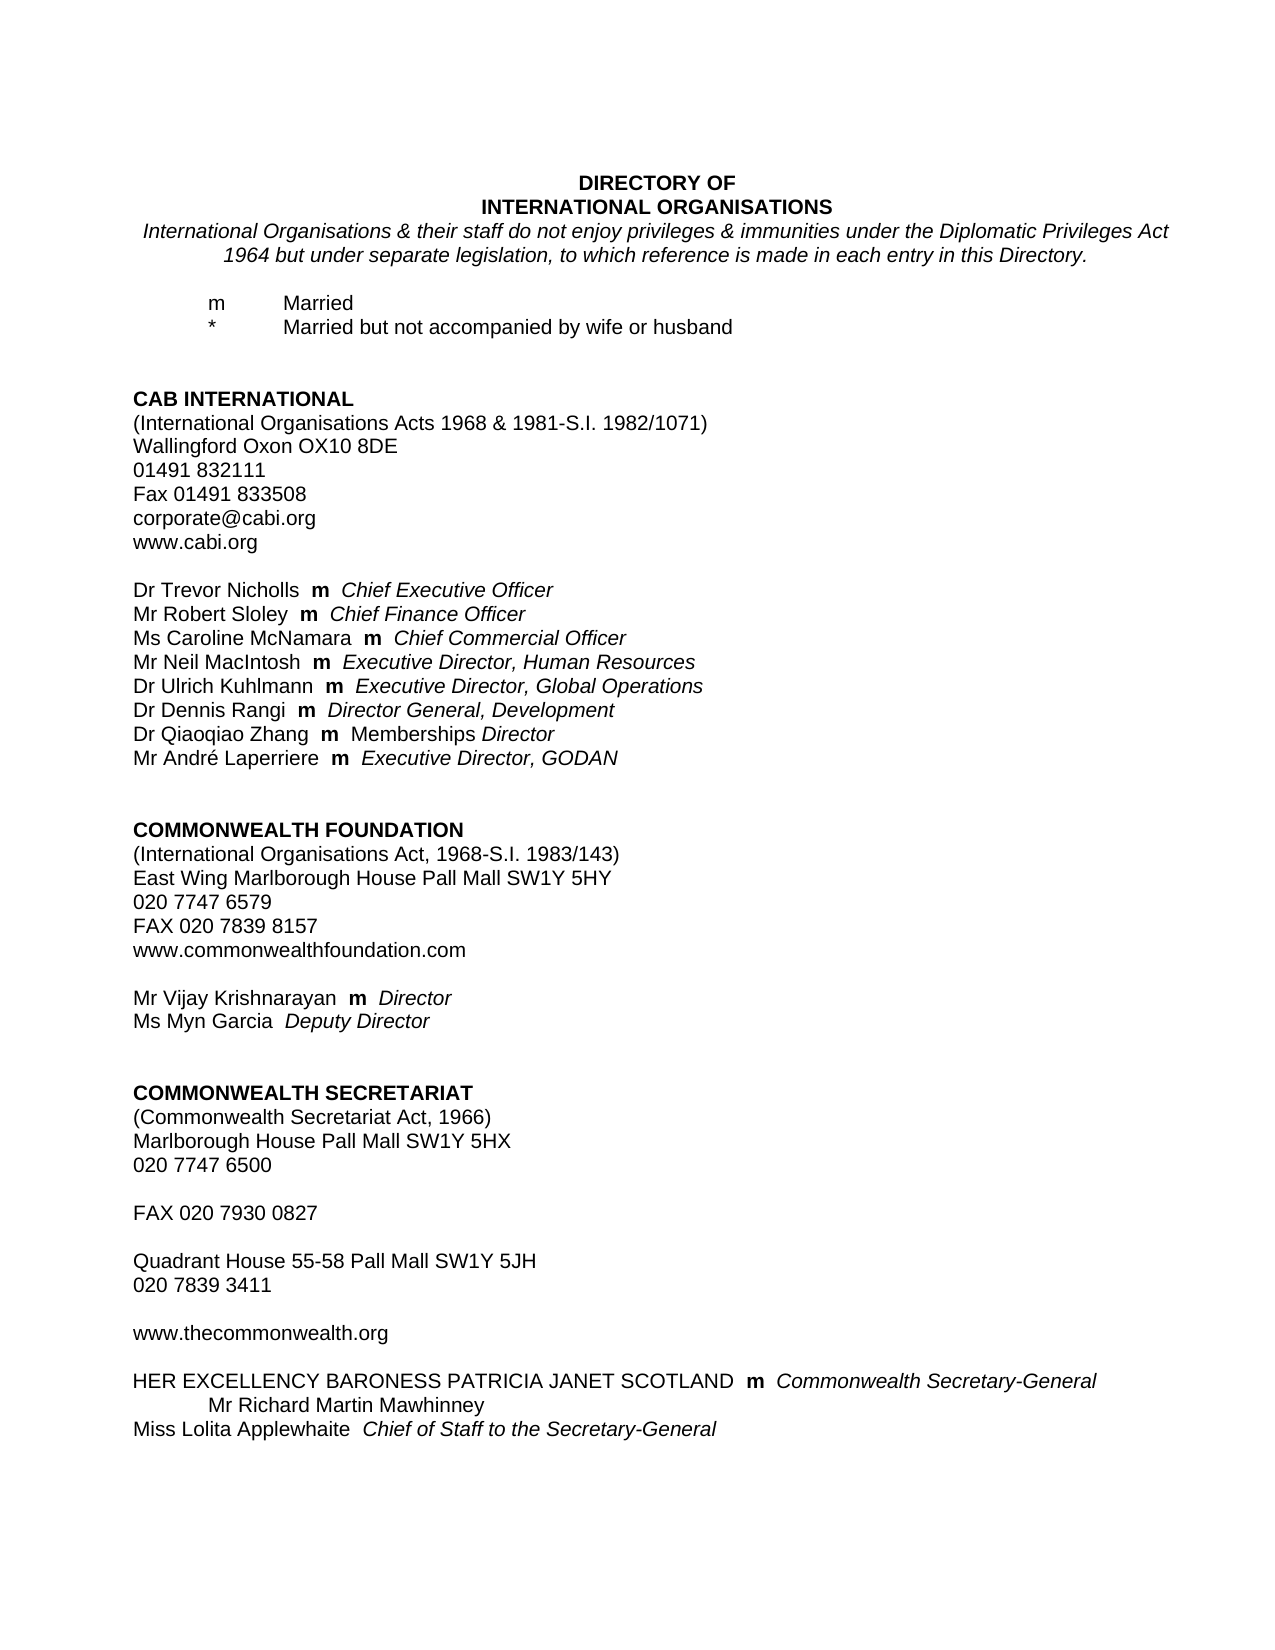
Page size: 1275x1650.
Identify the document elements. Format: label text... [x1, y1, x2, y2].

text www.cabi.org [133, 530, 1181, 554]
text 020 7747 6500 [133, 1153, 654, 1177]
text 020 7747 6579 [133, 889, 1181, 913]
text www.thecommonwealth.org [133, 1321, 654, 1345]
text (International Organisations Act, 1968-S.I. 1983/143) [133, 842, 1181, 866]
text FAX 020 7930 0827 [133, 1201, 654, 1225]
text Mr Richard Martin Mawhinney [133, 1393, 1156, 1417]
text DIRECTORY OF [133, 171, 1181, 195]
text www.commonwealthfoundation.com [133, 937, 1181, 961]
text Fax 01491 833508 [133, 482, 1181, 506]
text International Organisations & their staff do not enjoy privileges & immunities under the Diplomatic Privileges Act 1964 but under separate legislation, to which reference is made in each entry in this Directory. [133, 219, 1181, 267]
text Marlborough House Pall Mall SW1Y 5HX [133, 1129, 654, 1153]
text Mr Robert Sloley m Chief Finance Officer [133, 602, 1181, 626]
text Ms Caroline McNamara m Chief Commercial Officer [133, 626, 1181, 650]
text Mr André Laperriere m Executive Director, GODAN [133, 746, 1181, 770]
text 020 7839 3411 [133, 1273, 654, 1297]
text Dr Ulrich Kuhlmann m Executive Director, Global Operations [133, 674, 1181, 698]
text * Married but not accompanied by wife or husband [133, 314, 1181, 338]
text COMMONWEALTH FOUNDATION [133, 818, 1181, 842]
text COMMONWEALTH SECRETARIAT [133, 1081, 1181, 1105]
text INTERNATIONAL ORGANISATIONS [133, 195, 1181, 219]
text Mr Vijay Krishnarayan m Director [133, 985, 1181, 1009]
text Quadrant House 55-58 Pall Mall SW1Y 5JH [133, 1249, 654, 1273]
text 01491 832111 [133, 458, 1181, 482]
text corporate@cabi.org [133, 506, 1181, 530]
text Mr Neil MacIntosh m Executive Director, Human Resources [133, 650, 1181, 674]
text (International Organisations Acts 1968 & 1981-S.I. 1982/1071) [133, 410, 1181, 434]
text East Wing Marlborough House Pall Mall SW1Y 5HY [133, 866, 1181, 889]
text (Commonwealth Secretariat Act, 1966) [133, 1105, 1181, 1129]
text m Married [133, 291, 1181, 314]
text Wallingford Oxon OX10 8DE [133, 434, 1181, 458]
text Miss Lolita Applewhaite Chief of Staff to the Secretary-General [133, 1417, 1181, 1441]
text Ms Myn Garcia Deputy Director [133, 1009, 1181, 1033]
text Dr Dennis Rangi m Director General, Development [133, 698, 1181, 722]
text Dr Qiaoqiao Zhang m Memberships Director [133, 722, 1181, 746]
text Dr Trevor Nicholls m Chief Executive Officer [133, 578, 1181, 602]
text HER EXCELLENCY BARONESS PATRICIA JANET SCOTLAND m Commonwealth Secretary-General [132, 1369, 1156, 1393]
text FAX 020 7839 8157 [133, 913, 1181, 937]
text CAB INTERNATIONAL [133, 386, 1181, 410]
